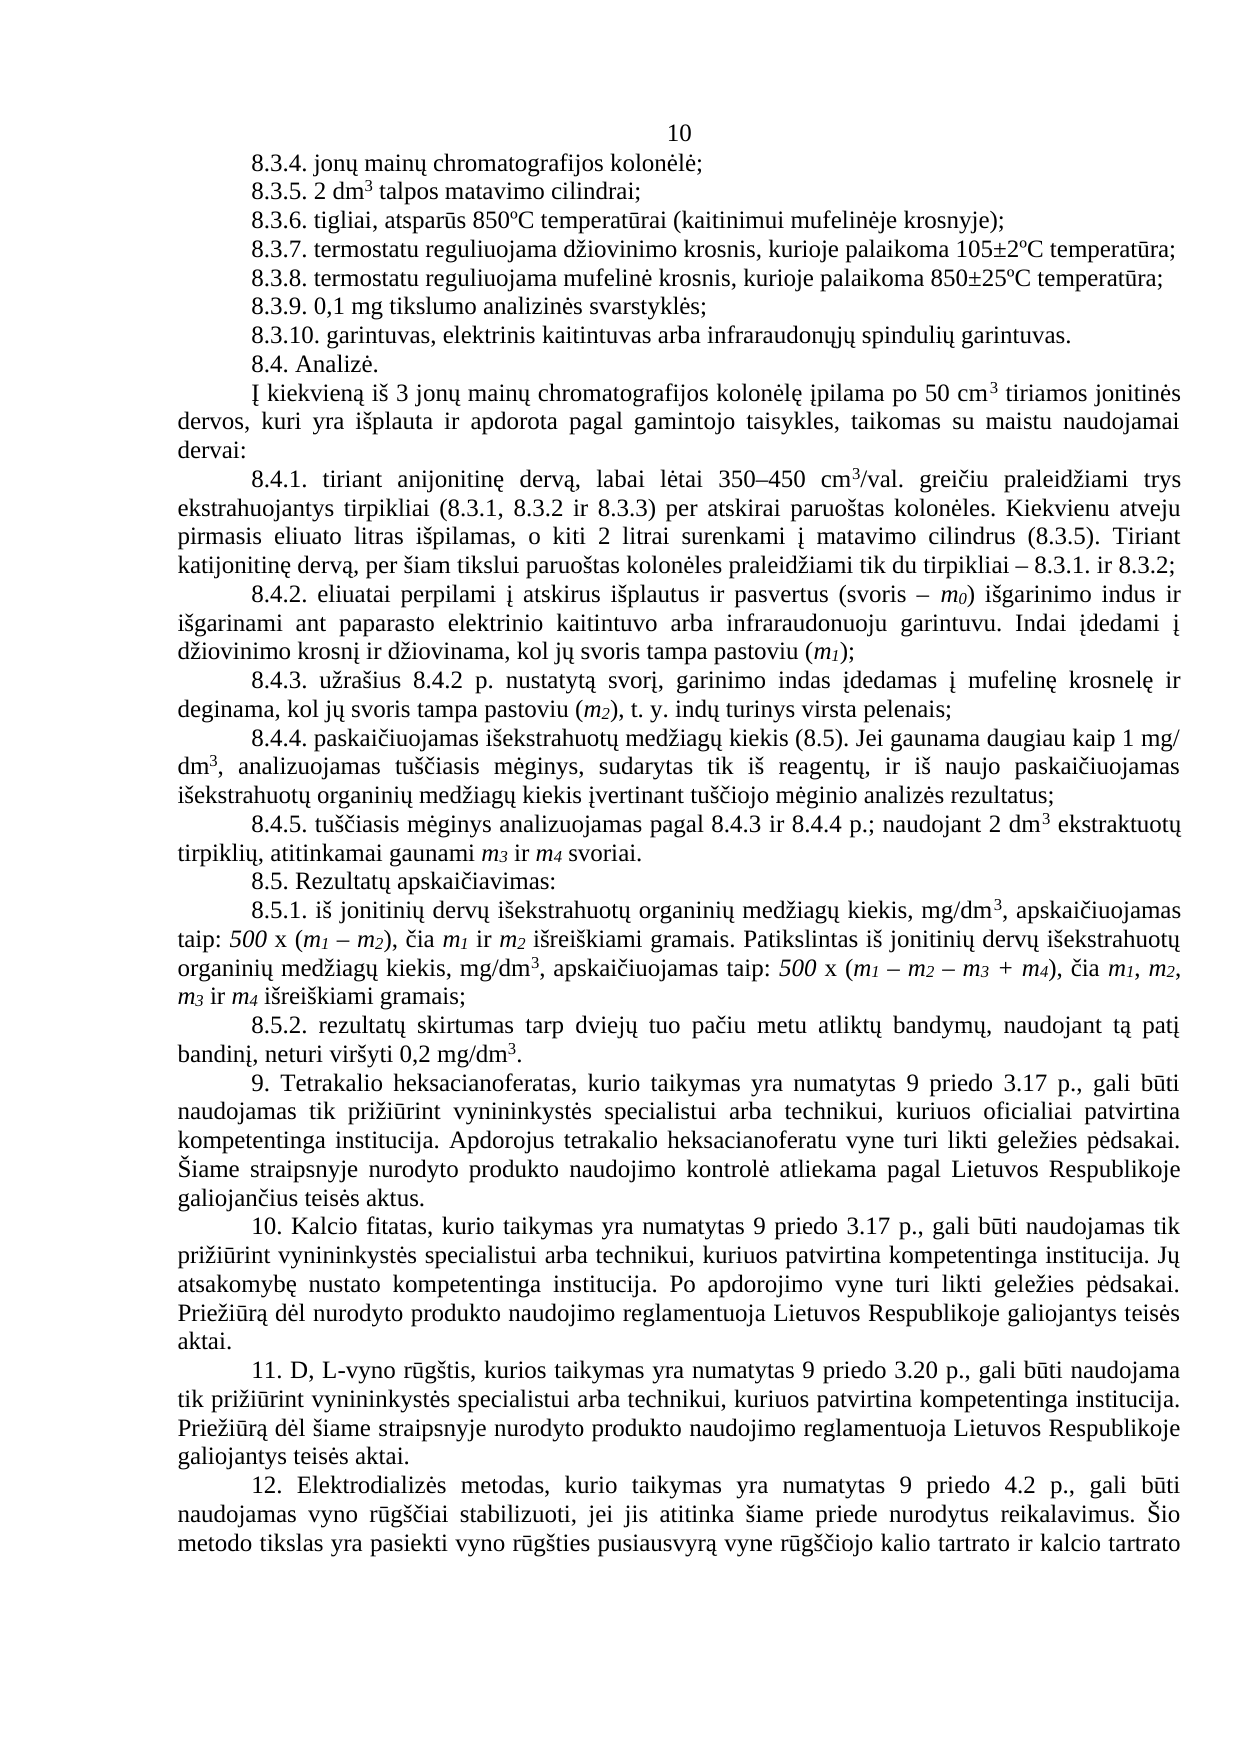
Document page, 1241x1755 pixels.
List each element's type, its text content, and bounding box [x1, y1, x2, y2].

text 8.5.2. rezultatų skirtumas tarp dviejų tuo pačiu metu atliktų bandymų, naudojant tą patį bandinį, neturi viršyti 0,2 mg/dm3. [177, 1010, 1181, 1068]
text Į kiekvieną iš 3 jonų mainų chromatografijos kolonėlę įpilama po 50 cm3 tiriamos jonitinės dervos, kuri yra išplauta ir apdorota pagal gamintojo taisykles, taikomas su maistu naudojamai dervai: [177, 378, 1181, 464]
text 8.4. Analizė. [177, 349, 1181, 378]
text 8.3.8. termostatu reguliuojama mufelinė krosnis, kurioje palaikoma 850±25ºC temperatūra; [177, 263, 1181, 291]
text 8.4.2. eliuatai perpilami į atskirus išplautus ir pasvertus (svoris – m0) išgarinimo indus ir išgarinami ant paparasto elektrinio kaitintuvo arba infraraudonuoju garintuvu. Indai įdedami į džiovinimo krosnį ir džiovinama, kol jų svoris tampa pastoviu (m1); [177, 579, 1181, 665]
text 12. Elektrodializės metodas, kurio taikymas yra numatytas 9 priedo 4.2 p., gali būti naudojamas vyno rūgščiai stabilizuoti, jei jis atitinka šiame priede nurodytus reikalavimus. Šio metodo tikslas yra pasiekti vyno rūgšties pusiausvyrą vyne rūgščiojo kalio tartrato ir kalcio tartrato [177, 1470, 1181, 1556]
text 8.3.6. tigliai, atsparūs 850ºC temperatūrai (kaitinimui mufelinėje krosnyje); [177, 205, 1181, 234]
text 8.3.9. 0,1 mg tikslumo analizinės svarstyklės; [177, 291, 1181, 320]
text 8.3.10. garintuvas, elektrinis kaitintuvas arba infraraudonųjų spindulių garintuvas. [177, 320, 1181, 349]
text 8.5.1. iš jonitinių dervų išekstrahuotų organinių medžiagų kiekis, mg/dm3, apskaičiuojamas taip: 500 x (m1 – m2), čia m1 ir m2 išreiškiami gramais. Patikslintas iš jonitinių dervų išekstrahuotų organinių medžiagų kiekis, mg/dm3, apskaičiuojamas taip: 500 x (m1 – m2 – m3 + m4), čia m1, m2, m3 ir m4 išreiškiami gramais; [177, 895, 1181, 1010]
text 8.3.4. jonų mainų chromatografijos kolonėlė; [177, 148, 1181, 176]
text 9. Tetrakalio heksacianoferatas, kurio taikymas yra numatytas 9 priedo 3.17 p., gali būti naudojamas tik prižiūrint vynininkystės specialistui arba technikui, kuriuos oficialiai patvirtina kompetentinga institucija. Apdorojus tetrakalio heksacianoferatu vyne turi likti geležies pėdsakai. Šiame straipsnyje nurodyto produkto naudojimo kontrolė atliekama pagal Lietuvos Respublikoje galiojančius teisės aktus. [177, 1068, 1181, 1211]
text 8.3.5. 2 dm3 talpos matavimo cilindrai; [177, 176, 1181, 205]
text 8.4.1. tiriant anijonitinę dervą, labai lėtai 350–450 cm3/val. greičiu praleidžiami trys ekstrahuojantys tirpikliai (8.3.1, 8.3.2 ir 8.3.3) per atskirai paruoštas kolonėles. Kiekvienu atveju pirmasis eliuato litras išpilamas, o kiti 2 litrai surenkami į matavimo cilindrus (8.3.5). Tiriant katijonitinę dervą, per šiam tikslui paruoštas kolonėles praleidžiami tik du tirpikliai – 8.3.1. ir 8.3.2; [177, 464, 1181, 579]
text 10. Kalcio fitatas, kurio taikymas yra numatytas 9 priedo 3.17 p., gali būti naudojamas tik prižiūrint vynininkystės specialistui arba technikui, kuriuos patvirtina kompetentinga institucija. Jų atsakomybę nustato kompetentinga institucija. Po apdorojimo vyne turi likti geležies pėdsakai. Priežiūrą dėl nurodyto produkto naudojimo reglamentuoja Lietuvos Respublikoje galiojantys teisės aktai. [177, 1211, 1181, 1355]
text 8.4.3. užrašius 8.4.2 p. nustatytą svorį, garinimo indas įdedamas į mufelinę krosnelę ir deginama, kol jų svoris tampa pastoviu (m2), t. y. indų turinys virsta pelenais; [177, 665, 1181, 723]
text 8.4.5. tuščiasis mėginys analizuojamas pagal 8.4.3 ir 8.4.4 p.; naudojant 2 dm3 ekstraktuotų tirpiklių, atitinkamai gaunami m3 ir m4 svoriai. [177, 809, 1181, 866]
text 8.5. Rezultatų apskaičiavimas: [177, 866, 1181, 895]
text 8.3.7. termostatu reguliuojama džiovinimo krosnis, kurioje palaikoma 105±2ºC temperatūra; [177, 234, 1181, 263]
text 8.4.4. paskaičiuojamas išekstrahuotų medžiagų kiekis (8.5). Jei gaunama daugiau kaip 1 mg/ dm3, analizuojamas tuščiasis mėginys, sudarytas tik iš reagentų, ir iš naujo paskaičiuojamas išekstrahuotų organinių medžiagų kiekis įvertinant tuščiojo mėginio analizės rezultatus; [177, 723, 1181, 809]
text 11. D, L-vyno rūgštis, kurios taikymas yra numatytas 9 priedo 3.20 p., gali būti naudojama tik prižiūrint vynininkystės specialistui arba technikui, kuriuos patvirtina kompetentinga institucija. Priežiūrą dėl šiame straipsnyje nurodyto produkto naudojimo reglamentuoja Lietuvos Respublikoje galiojantys teisės aktai. [177, 1355, 1181, 1470]
